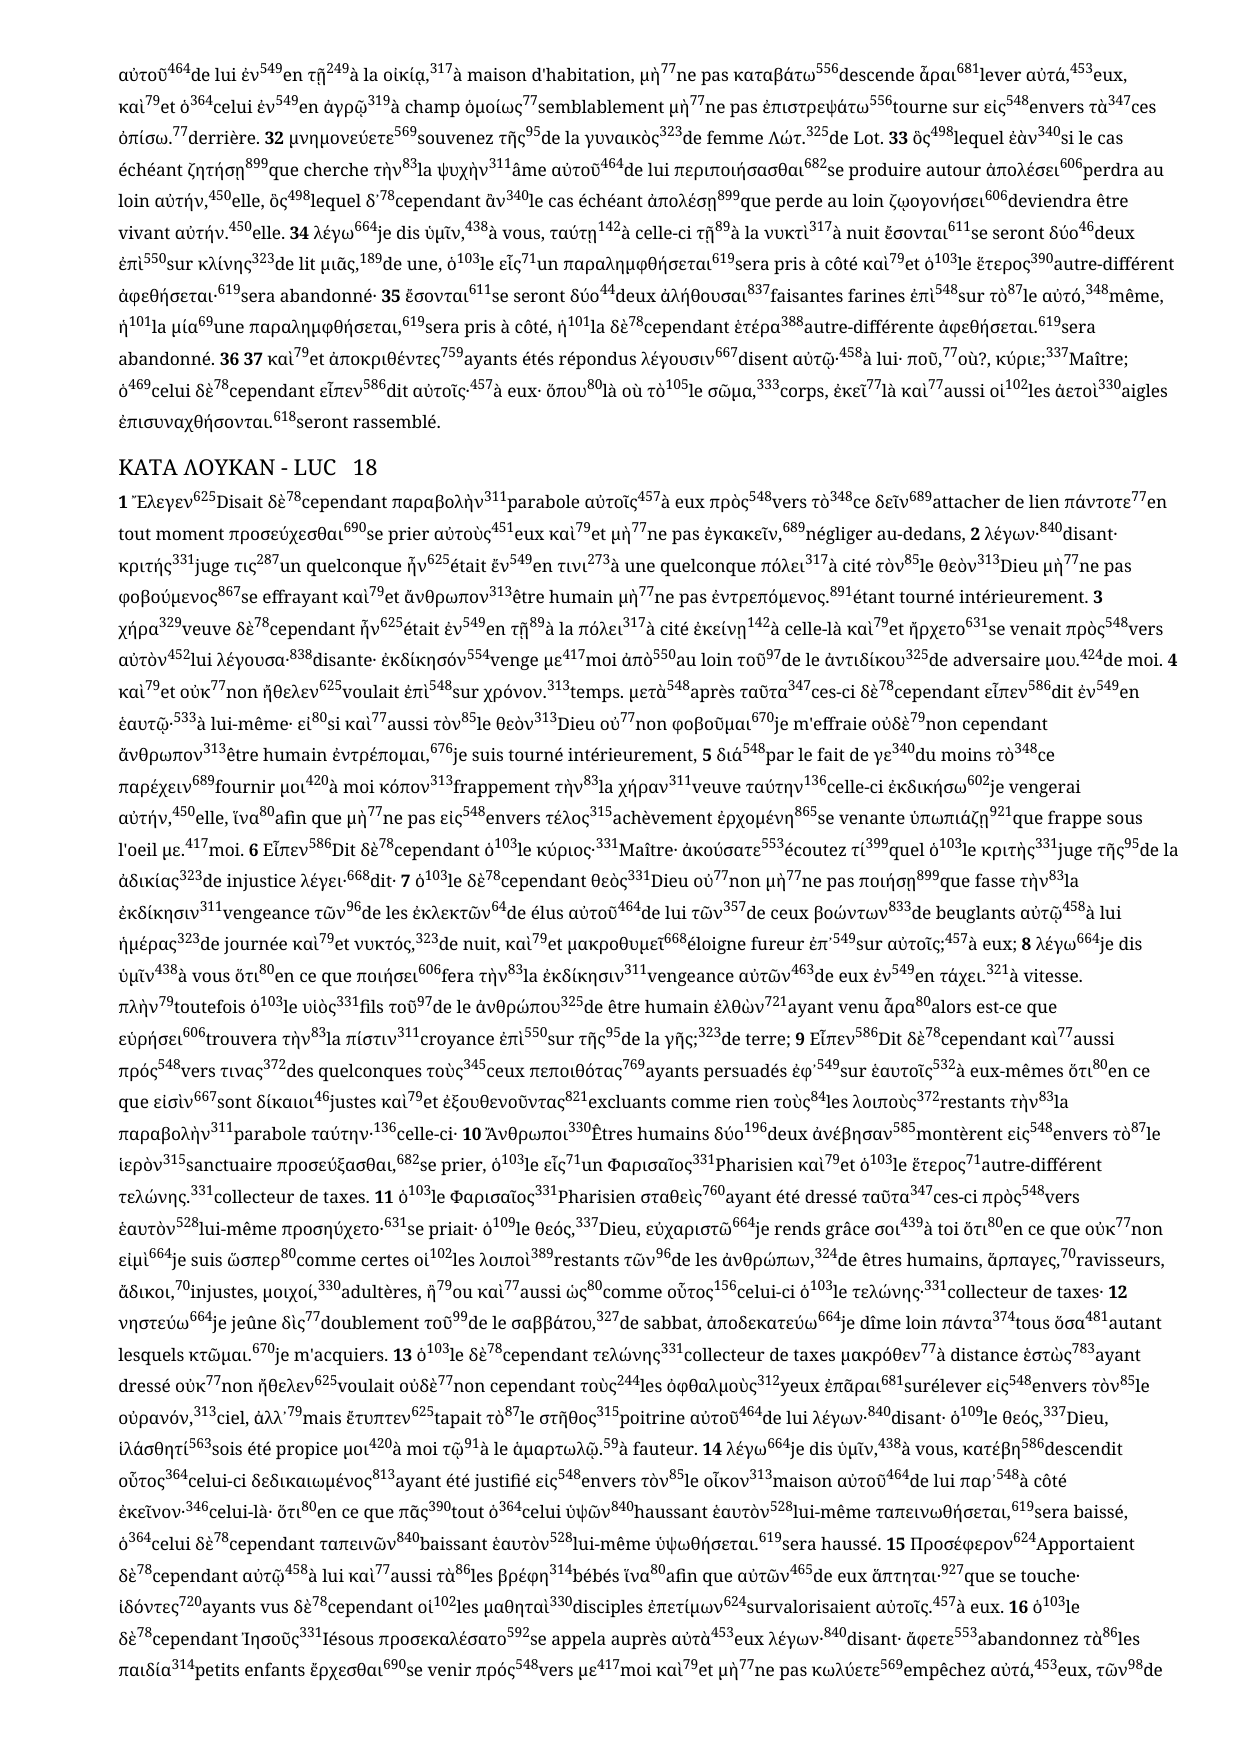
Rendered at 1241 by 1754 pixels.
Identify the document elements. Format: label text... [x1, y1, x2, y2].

text 1 Εἶπεν586Dit δὲ78cependant πρὸς548vers τοὺς84les μαθητὰς312disciples αὐτοῦ·464de lui· ἀνένδεκτόν49inacceptable ἐστιν668est τοῦ360de ce τὰ86les σκάνδαλα314scandales μὴ77ne pas ἐλθεῖν,681venir, πλὴν79toutefois οὐαὶ304Ouai δι᾽550par οὗ492de lequel ἔρχεται·674se vient· 2 λυσιτελεῖ668est avantageux finalement αὐτῷ458à lui εἰ80si λίθος331pierre μυλικὸς22meulière περίκειται674se couche autour περὶ548autour τὸν85le τράχηλον313cou αὐτοῦ464de lui καὶ79et ἔρριπται654a été flanqué εἰς548envers τὴν83la θάλασσαν311mer ἢ79ou ἵνα80afin que σκανδαλίσῃ899que scandalise τῶν96de les μικρῶν64de petits τούτων149de ceux-ci ἕνα.53un. 3 προσέχετε569attenez ἑαυτοῖς.519à vous-mêmes. Ἐὰν80Si le cas échéant ἁμάρτῃ899que faute ὁ103le ἀδελφός331frère σου442de toi ἐπιτίμησον554survalorise αὐτῷ,458à lui, καὶ79et ἐὰν80si le cas échéant μετανοήσῃ899que transintellige ἄφες554abandonne αὐτῷ.458à lui. 4 καὶ79et ἐὰν80si le cas échéant ἑπτάκις77sept fois τῆς95de la ἡμέρας323de journée ἁμαρτήσῃ899que faute εἰς548envers σὲ437toi καὶ79et ἑπτάκις77sept fois ἐπιστρέψῃ899que tourne sur πρὸς548vers σὲ437toi λέγων·840disant· μετανοῶ,664je transintellige, ἀφήσεις604tu abandonneras αὐτῷ.458à lui. 5 Καὶ79Et εἶπαν585dirent οἱ102les ἀπόστολοι330envoyés τῷ91à le κυρίῳ·319à Maître· πρόσθες554appose ἡμῖν419à nous πίστιν.311croyance. 6 εἶπεν586dit δὲ78cependant ὁ103le κύριος·331Maître· εἰ80si ἔχετε665vous avez πίστιν311croyance ὡς80comme κόκκον313grain σινάπεως,327de sinapis, ἐλέγετε622vous disiez ἂν340le cas échéant τῇ89à la συκαμίνῳ317à sycamine [ταύτῃ]·142[à celle-ci]· ἐκριζώθητι563sois déraciné καὶ79et φυτεύθητι563sois planté ἐν549en τῇ89à la θαλάσσῃ·317à mer· καὶ79et ὑπήκουσεν586écouta en soumission ἂν340le cas échéant ὑμῖν.438à vous. 7 Τίς410Quel δὲ78cependant ἐξ550hors ὑμῶν441de vous δοῦλον313mâle esclave ἔχων840ayant ἀροτριῶντα822labourant en araire ἢ79ou ποιμαίνοντα,822bergeant, ὃς498lequel εἰσελθόντι713à ayant venu à l'intérieur ἐκ550hors τοῦ97de le ἀγροῦ325de champ ἐρεῖ606dira αὐτῷ·458à lui· εὐθέως77directement παρελθὼν721ayant passé à côté ἀνάπεσε,554tombe de bas en haut, 8 ἀλλ᾽79mais οὐχὶ340non pas ἐρεῖ606dira αὐτῷ·458à lui· ἑτοίμασον554prépare τί399quel δειπνήσω895que je dîne καὶ79et περιζωσάμενος740se ayant ceint autour διακόνει570sers μοι420à moi ἕως80jusqu'à ce que φάγω895que je mange καὶ79et πίω,895que je boive, καὶ79et μετὰ548après ταῦτα347ces-ci φάγεσαι610tu te mangeras καὶ79et πίεσαι610tu te boiras σύ;448toi; 9 μὴ340ne pas ἔχει668a χάριν311grâce τῷ91à le δούλῳ319à mâle esclave ὅτι80en ce que ἐποίησεν586fit τὰ347ces διαταχθέντα;745ayants étés ordonnés au-travers; 10 οὕτως77ainsi καὶ77aussi ὑμεῖς,447vous, ὅταν80lorsque le cas échéant ποιήσητε896que vous fassiez πάντα374tous τὰ347ces διαταχθέντα745ayants étés ordonnés au-travers ὑμῖν,438à vous, λέγετε569dites ὅτι80en ce que δοῦλοι330mâles esclaves ἀχρεῖοί21sans nécessités ἐσμεν,663nous sommes, ὃ482lequel ὠφείλομεν620nous devions ποιῆσαι681faire πεποιήκαμεν.637nous avons fait. 11 Καὶ79Et ἐγένετο592se devint ἐν549en τῷ354à ce πορεύεσθαι690se aller εἰς548envers Ἰερουσαλὴμ311Ierousalem καὶ79et αὐτὸς469lui διήρχετο631se passait à travers διὰ548par le fait de μέσον55au milieu Σαμαρείας323de Samareia καὶ79et Γαλιλαίας.323de Galilée. 12 Καὶ79Et εἰσερχομένου861de se venant à l'intérieur αὐτοῦ464de lui εἴς548envers τινα267une quelconque κώμην311village ἀπήντησαν585vinrent de loin à la rencontre [αὐτῷ]458[à lui] δέκα196dix λεπροὶ21lépreux ἄνδρες,330hommes, οἳ497lesquels ἔστησαν585dressèrent πόρρωθεν77loin en avant 13 καὶ79et αὐτοὶ468eux ἦραν585levèrent φωνὴν311voix λέγοντες·839disants· Ἰησοῦ337Iésous ἐπιστάτα,337Supérieur, ἐλέησον554fais miséricorde ἡμᾶς.416nous. 14 καὶ79et ἰδὼν721ayant vu εἶπεν586dit αὐτοῖς·457à eux· πορευθέντες759ayants étés allés ἐπιδείξατε553montrez sûrement ἑαυτοὺς515vous-mêmes τοῖς90à les ἱερεῦσιν.318à sacrificateurs. καὶ79et ἐγένετο592se devint ἐν549en τῷ354à ce ὑπάγειν689diriger en arrière αὐτοὺς451eux ἐκαθαρίσθησαν.599furent purifié. 15 Εἷς71Un δὲ78cependant ἐξ550hors αὐτῶν,463de eux, ἰδὼν721ayant vu ὅτι80en ce que ἰάθη,600fut guéri, ὑπέστρεψεν586retourna en arrière μετὰ550avec φωνῆς323de voix μεγάλης14de grande δοξάζων840glorifiant τὸν85le θεόν,313Dieu, 16 καὶ79et ἔπεσεν586tomba ἐπὶ548sur πρόσωπον315face παρὰ548à côté τοὺς84les πόδας312pieds αὐτοῦ464de lui εὐχαριστῶν840rendant grâce αὐτῷ·458à lui· καὶ79et αὐτὸς469lui ἦν625était Σαμαρίτης.331Samaritain. 17 ἀποκριθεὶς760ayant été répondu δὲ78cependant ὁ103le Ἰησοῦς331Iésous εἶπεν·586dit· οὐχὶ340non pas οἱ102les δέκα70dix ἐκαθαρίσθησαν;599furent purifié; οἱ102les δὲ78cependant ἐννέα70neuf ποῦ;77où?; 18 οὐχ77non εὑρέθησαν599furent trouvé ὑποστρέψαντες720ayants retournés en arrière δοῦναι681donner δόξαν311gloire τῷ91à le θεῷ319à Dieu εἰ551si μὴ77ne pas ὁ103le ἀλλογενὴς71allogène οὗτος;156celui-ci; 19 καὶ79et εἶπεν586dit αὐτῷ·458à lui· ἀναστὰς721ayant redressé πορεύου·574te va· ἡ101la πίστις329croyance σου442de toi σέσωκέν642a sauvé σε.437toi. 20 Ἐπερωτηθεὶς760Ayant été surinterrogé δὲ78cependant ὑπὸ550sous τῶν96de les Φαρισαίων324de Pharisiens πότε77quand ἔρχεται674se vient ἡ101la βασιλεία329royauté τοῦ97de le θεοῦ325de Dieu ἀπεκρίθη600fut répondu αὐτοῖς457à eux καὶ79et εἶπεν·586dit· οὐκ77non ἔρχεται674se vient ἡ101la βασιλεία329royauté τοῦ97de le θεοῦ325de Dieu μετὰ550avec παρατηρήσεως,323de action d’épier, 21 οὐδὲ79non cependant ἐροῦσιν·605diront· ἰδοὺ306voici ὧδε77ici ἤ·79ou· ἐκεῖ,77là, ἰδοὺ306voici γὰρ79car ἡ101la βασιλεία329royauté τοῦ97de le θεοῦ325de Dieu ἐντὸς552intérieurement ὑμῶν441de vous ἐστιν.668est. 22 Εἶπεν586Dit δὲ78cependant πρὸς548vers τοὺς84les μαθητάς·312disciples· ἐλεύσονται611se viendront ἡμέραι328journées ὅτε77lorsque ἐπιθυμήσετε603vous désirerez en fureur μίαν51une τῶν94de les ἡμερῶν322de journées τοῦ97de le υἱοῦ325de fils τοῦ97de le ἀνθρώπου325de être humain ἰδεῖν681voir καὶ79et οὐκ77non ὄψεσθε.609vous vous verrez. 23 καὶ79et ἐροῦσιν605diront ὑμῖν·438à vous· ἰδοὺ306voici ἐκεῖ,77là, [ἤ·]79[ou·] ἰδοὺ306voici ὧδε·77ici· μὴ77ne pas ἀπέλθητε896que vous éloigniez μηδὲ79ni cependant διώξητε.896que vous poursuiviez. 24 ὥσπερ80comme certes γὰρ79car ἡ101la ἀστραπὴ329éclair ἀστράπτουσα838éclairante ἐκ550hors τῆς356de celle ὑπὸ548sous τὸν85le οὐρανὸν313ciel εἰς548envers τὴν344celle ὑπ᾽548sous οὐρανὸν313ciel λάμπει,668brille, οὕτως77ainsi ἔσται612se sera ὁ103le υἱὸς331fils τοῦ97de le ἀνθρώπου325de être humain [ἐν549[en τῇ89à la ἡμέρᾳ317à journée αὐτοῦ].464de lui]. 25 πρῶτον77premièrement δὲ78cependant δεῖ668attache de lien αὐτὸν452lui πολλὰ374nombreux παθεῖν681souffrir καὶ79et ἀποδοκιμασθῆναι683être éprouvé en rejet ἀπὸ550au loin τῆς95de la γενεᾶς323de génération ταύτης.148de celle-ci. 26 καὶ79et καθὼς77de haut en bas comme ἐγένετο592se devint ἐν549en ταῖς88à les ἡμέραις316à journées Νῶε,325de Noé, οὕτως77ainsi ἔσται612se sera καὶ77aussi ἐν549en ταῖς88à les ἡμέραις316à journées τοῦ97de le υἱοῦ325de fils τοῦ97de le ἀνθρώπου·325de être humain· 27 ἤσθιον,624mangeaient, ἔπινον,624buvaient, ἐγάμουν,624mariaient, ἐγαμίζοντο,635étaient donné en mariage, ἄχρι552jusqu'à l'extrémité ἧς148de laquelle ἡμέρας323de journée εἰσῆλθεν586vint à l'intérieur Νῶε331Noé εἰς548envers τὴν83la κιβωτὸν311arche καὶ79et ἦλθεν586vint ὁ103le κατακλυσμὸς331cataclysme καὶ79et ἀπώλεσεν586perdit au loin πάντας.372tous. 28 Ὁμοίως77Semblablement καθὼς77de haut en bas comme ἐγένετο592se devint ἐν549en ταῖς88à les ἡμέραις316à journées Λώτ·325de Lot· ἤσθιον,624mangeaient, ἔπινον,624buvaient, ἠγόραζον,624achetaient à l'agora, ἐπώλουν,624troquaient, ἐφύτευον,624plantaient, ᾠκοδόμουν·624édifiaient en maison· 29 ᾗ484à laquelle δὲ78cependant ἡμέρᾳ317à journée ἐξῆλθεν586sortit Λὼτ331Lot ἀπὸ550au loin Σοδόμων,326de Sodomas, ἔβρεξεν586plut πῦρ315feu καὶ79et θεῖον315soufre ἀπ᾽550au loin οὐρανοῦ325de ciel καὶ79et ἀπώλεσεν586perdit au loin πάντας.372tous. 30 κατὰ548selon ταὐτὰ77ainsi même ἔσται612se sera ᾗ484à laquelle ἡμέρᾳ317à journée ὁ103le υἱὸς331fils τοῦ97de le ἀνθρώπου325de être humain ἀποκαλύπτεται.680est découvert. 31 ἐν549en ἐκείνῃ142à celle-là τῇ89à la ἡμέρᾳ317à journée ὃς498lequel ἔσται612se sera ἐπὶ550sur τοῦ99de le δώματος327de dôme καὶ79et τὰ104les σκεύη332ustensiles αὐτοῦ464de lui ἐν549en τῇ249à la οἰκίᾳ,317à maison d'habitation, μὴ77ne pas καταβάτω556descende ἆραι681lever αὐτά,453eux, καὶ79et ὁ364celui ἐν549en ἀγρῷ319à champ ὁμοίως77semblablement μὴ77ne pas ἐπιστρεψάτω556tourne sur εἰς548envers τὰ347ces ὀπίσω.77derrière. 32 μνημονεύετε569souvenez τῆς95de la γυναικὸς323de femme Λώτ.325de Lot. 33 ὃς498lequel ἐὰν340si le cas échéant ζητήσῃ899que cherche τὴν83la ψυχὴν311âme αὐτοῦ464de lui περιποιήσασθαι682se produire autour ἀπολέσει606perdra au loin αὐτήν,450elle, ὃς498lequel δ᾽78cependant ἂν340le cas échéant ἀπολέσῃ899que perde au loin ζῳογονήσει606deviendra être vivant αὐτήν.450elle. 34 λέγω664je dis ὑμῖν,438à vous, ταύτῃ142à celle-ci τῇ89à la νυκτὶ317à nuit ἔσονται611se seront δύο46deux ἐπὶ550sur κλίνης323de lit μιᾶς,189de une, ὁ103le εἷς71un παραλημφθήσεται619sera pris à côté καὶ79et ὁ103le ἕτερος390autre-différent ἀφεθήσεται·619sera abandonné· 35 ἔσονται611se seront δύο44deux ἀλήθουσαι837faisantes farines ἐπὶ548sur τὸ87le αὐτό,348même, ἡ101la μία69une παραλημφθήσεται,619sera pris à côté, ἡ101la δὲ78cependant ἑτέρα388autre-différente ἀφεθήσεται.619sera abandonné. 36 37 καὶ79et ἀποκριθέντες759ayants étés répondus λέγουσιν667disent αὐτῷ·458à lui· ποῦ,77où?, κύριε;337Maître; ὁ469celui δὲ78cependant εἶπεν586dit αὐτοῖς·457à eux· ὅπου80là où τὸ105le σῶμα,333corps, ἐκεῖ77là καὶ77aussi οἱ102les ἀετοὶ330aigles ἐπισυναχθήσονται.618seront rassemblé. [118, 59, 1181, 434]
text 1 Ἔλεγεν625Disait δὲ78cependant παραβολὴν311parabole αὐτοῖς457à eux πρὸς548vers τὸ348ce δεῖν689attacher de lien πάντοτε77en tout moment προσεύχεσθαι690se prier αὐτοὺς451eux καὶ79et μὴ77ne pas ἐγκακεῖν,689négliger au-dedans, 2 λέγων·840disant· κριτής331juge τις287un quelconque ἦν625était ἔν549en τινι273à une quelconque πόλει317à cité τὸν85le θεὸν313Dieu μὴ77ne pas φοβούμενος867se effrayant καὶ79et ἄνθρωπον313être humain μὴ77ne pas ἐντρεπόμενος.891étant tourné intérieurement. 3 χήρα329veuve δὲ78cependant ἦν625était ἐν549en τῇ89à la πόλει317à cité ἐκείνῃ142à celle-là καὶ79et ἤρχετο631se venait πρὸς548vers αὐτὸν452lui λέγουσα·838disante· ἐκδίκησόν554venge με417moi ἀπὸ550au loin τοῦ97de le ἀντιδίκου325de adversaire μου.424de moi. 4 καὶ79et οὐκ77non ἤθελεν625voulait ἐπὶ548sur χρόνον.313temps. μετὰ548après ταῦτα347ces-ci δὲ78cependant εἶπεν586dit ἐν549en ἑαυτῷ·533à lui-même· εἰ80si καὶ77aussi τὸν85le θεὸν313Dieu οὐ77non φοβοῦμαι670je m'effraie οὐδὲ79non cependant ἄνθρωπον313être humain ἐντρέπομαι,676je suis tourné intérieurement, 5 διά548par le fait de γε340du moins τὸ348ce παρέχειν689fournir μοι420à moi κόπον313frappement τὴν83la χήραν311veuve ταύτην136celle-ci ἐκδικήσω602je vengerai αὐτήν,450elle, ἵνα80afin que μὴ77ne pas εἰς548envers τέλος315achèvement ἐρχομένη865se venante ὑπωπιάζῃ921que frappe sous l'oeil με.417moi. 6 Εἶπεν586Dit δὲ78cependant ὁ103le κύριος·331Maître· ἀκούσατε553écoutez τί399quel ὁ103le κριτὴς331juge τῆς95de la ἀδικίας323de injustice λέγει·668dit· 7 ὁ103le δὲ78cependant θεὸς331Dieu οὐ77non μὴ77ne pas ποιήσῃ899que fasse τὴν83la ἐκδίκησιν311vengeance τῶν96de les ἐκλεκτῶν64de élus αὐτοῦ464de lui τῶν357de ceux βοώντων833de beuglants αὐτῷ458à lui ἡμέρας323de journée καὶ79et νυκτός,323de nuit, καὶ79et μακροθυμεῖ668éloigne fureur ἐπ᾽549sur αὐτοῖς;457à eux; 8 λέγω664je dis ὑμῖν438à vous ὅτι80en ce que ποιήσει606fera τὴν83la ἐκδίκησιν311vengeance αὐτῶν463de eux ἐν549en τάχει.321à vitesse. πλὴν79toutefois ὁ103le υἱὸς331fils τοῦ97de le ἀνθρώπου325de être humain ἐλθὼν721ayant venu ἆρα80alors est-ce que εὑρήσει606trouvera τὴν83la πίστιν311croyance ἐπὶ550sur τῆς95de la γῆς;323de terre; 9 Εἶπεν586Dit δὲ78cependant καὶ77aussi πρός548vers τινας372des quelconques τοὺς345ceux πεποιθότας769ayants persuadés ἐφ᾽549sur ἑαυτοῖς532à eux-mêmes ὅτι80en ce que εἰσὶν667sont δίκαιοι46justes καὶ79et ἐξουθενοῦντας821excluants comme rien τοὺς84les λοιποὺς372restants τὴν83la παραβολὴν311parabole ταύτην·136celle-ci· 10 Ἄνθρωποι330Êtres humains δύο196deux ἀνέβησαν585montèrent εἰς548envers τὸ87le ἱερὸν315sanctuaire προσεύξασθαι,682se prier, ὁ103le εἷς71un Φαρισαῖος331Pharisien καὶ79et ὁ103le ἕτερος71autre-différent τελώνης.331collecteur de taxes. 11 ὁ103le Φαρισαῖος331Pharisien σταθεὶς760ayant été dressé ταῦτα347ces-ci πρὸς548vers ἑαυτὸν528lui-même προσηύχετο·631se priait· ὁ109le θεός,337Dieu, εὐχαριστῶ664je rends grâce σοι439à toi ὅτι80en ce que οὐκ77non εἰμὶ664je suis ὥσπερ80comme certes οἱ102les λοιποὶ389restants τῶν96de les ἀνθρώπων,324de êtres humains, ἅρπαγες,70ravisseurs, ἄδικοι,70injustes, μοιχοί,330adultères, ἢ79ou καὶ77aussi ὡς80comme οὗτος156celui-ci ὁ103le τελώνης·331collecteur de taxes· 12 νηστεύω664je jeûne δὶς77doublement τοῦ99de le σαββάτου,327de sabbat, ἀποδεκατεύω664je dîme loin πάντα374tous ὅσα481autant lesquels κτῶμαι.670je m'acquiers. 13 ὁ103le δὲ78cependant τελώνης331collecteur de taxes μακρόθεν77à distance ἑστὼς783ayant dressé οὐκ77non ἤθελεν625voulait οὐδὲ77non cependant τοὺς244les ὀφθαλμοὺς312yeux ἐπᾶραι681surélever εἰς548envers τὸν85le οὐρανόν,313ciel, ἀλλ᾽79mais ἔτυπτεν625tapait τὸ87le στῆθος315poitrine αὐτοῦ464de lui λέγων·840disant· ὁ109le θεός,337Dieu, ἱλάσθητί563sois été propice μοι420à moi τῷ91à le ἁμαρτωλῷ.59à fauteur. 14 λέγω664je dis ὑμῖν,438à vous, κατέβη586descendit οὗτος364celui-ci δεδικαιωμένος813ayant été justifié εἰς548envers τὸν85le οἶκον313maison αὐτοῦ464de lui παρ᾽548à côté ἐκεῖνον·346celui-là· ὅτι80en ce que πᾶς390tout ὁ364celui ὑψῶν840haussant ἑαυτὸν528lui-même ταπεινωθήσεται,619sera baissé, ὁ364celui δὲ78cependant ταπεινῶν840baissant ἑαυτὸν528lui-même ὑψωθήσεται.619sera haussé. 15 Προσέφερον624Apportaient δὲ78cependant αὐτῷ458à lui καὶ77aussi τὰ86les βρέφη314bébés ἵνα80afin que αὐτῶν465de eux ἅπτηται·927que se touche· ἰδόντες720ayants vus δὲ78cependant οἱ102les μαθηταὶ330disciples ἐπετίμων624survalorisaient αὐτοῖς.457à eux. 16 ὁ103le δὲ78cependant Ἰησοῦς331Iésous προσεκαλέσατο592se appela auprès αὐτὰ453eux λέγων·840disant· ἄφετε553abandonnez τὰ86les παιδία314petits enfants ἔρχεσθαι690se venir πρός548vers με417moi καὶ79et μὴ77ne pas κωλύετε569empêchez αὐτά,453eux, τῶν98de les γὰρ79car τοιούτων359de tels ἐστὶν668est ἡ101la βασιλεία329royauté τοῦ97de le θεοῦ.325de Dieu. 17 ἀμὴν304amen λέγω664je dis ὑμῖν,438à vous, ὃς498lequel ἂν340le cas échéant μὴ77ne pas δέξηται905que se accepte τὴν83la βασιλείαν311royauté τοῦ97de le θεοῦ325de Dieu ὡς80comme παιδίον,333petit enfant, οὐ77non μὴ77ne pas εἰσέλθῃ899que vienne à l'intérieur εἰς548envers αὐτήν.450elle. 18 Καὶ79Et ἐπηρώτησέν586surinterrogea τις287un quelconque αὐτὸν452lui ἄρχων331chef λέγων·840disant· διδάσκαλε337enseignant ἀγαθέ,27bon, τί399quel ποιήσας721ayant fait ζωὴν311vie αἰώνιον2éternelle κληρονομήσω;602je hériterai; 19 εἶπεν586dit δὲ78cependant αὐτῷ458à lui ὁ103le Ἰησοῦς·331Iésous· τί399quel με417moi λέγεις666tu dis ἀγαθόν;53bon; οὐδεὶς390aucun ἀγαθὸς47bon εἰ551si μὴ77ne pas εἷς197un ὁ103le θεός.331Dieu. 20 τὰς82les ἐντολὰς310commandements οἶδας·640tu as su· μὴ77ne pas μοιχεύσῃς,897que tu adultères, μὴ77ne pas φονεύσῃς,897que tu meurtrisses, μὴ77ne pas κλέψῃς,897que tu voles, μὴ77ne pas ψευδομαρτυρήσῃς,897que tu témoignes faussement, τίμα570valorise τὸν85le πατέρα313père σου442de toi καὶ79et τὴν83la μητέρα.311mère. 21 ὁ469celui δὲ78cependant εἶπεν·586dit· ταῦτα347ces-ci πάντα270tous ἐφύλαξα582je gardiennai ἐκ550hors νεότητος323de jeunesse μου.424de moi. 22 ἀκούσας721ayant écouté δὲ78cependant ὁ103le Ἰησοῦς331Iésous εἶπεν586dit αὐτῷ·458à lui· ἔτι77encore ἕν73un σοι439à toi λείπει·668laisse· πάντα374tous ὅσα481autant lesquels ἔχεις666tu as πώλησον554troque καὶ79et διάδος554distribue πτωχοῖς,58à pauvres, καὶ79et ἕξεις604tu auras θησαυρὸν313trésor ἐν549en [τοῖς]90[à les] οὐρανοῖς,318à cieux, καὶ79et δεῦρο77viens ici ἀκολούθει570suis μοι.420à moi. 23 ὁ469celui δὲ78cependant ἀκούσας721ayant écouté ταῦτα347ces-ci περίλυπος47triste autour ἐγενήθη·600fut devenu· ἦν625était γὰρ79car πλούσιος47riche σφόδρα.77véhémentement. 24 Ἰδὼν721Ayant vu δὲ78cependant αὐτὸν452lui ὁ103le Ἰησοῦς331Iésous [περίλυπον4[triste autour γενόμενον]728se ayant devenu] εἶπεν·586dit· πῶς77comment? δυσκόλως77difficilement οἱ363ceux τὰ86les χρήματα314choses de besoins ἔχοντες839ayants εἰς548envers τὴν83la βασιλείαν311royauté τοῦ97de le θεοῦ325de Dieu εἰσπορεύονται·673se vont à l'intérieur· 25 εὐκοπώτερον49plus facile γάρ79car ἐστιν668est κάμηλον313chameau διὰ550par τρήματος327de trou βελόνης323de pointe d'aiguille εἰσελθεῖν681venir à l'intérieur ἢ79ou πλούσιον53riche εἰς548envers τὴν83la βασιλείαν311royauté τοῦ97de le θεοῦ325de Dieu εἰσελθεῖν.681venir à l'intérieur. 26 εἶπαν585dirent δὲ78cependant οἱ468ceux ἀκούσαντες·720ayants écoutés· καὶ79et τίς410quel δύναται674se peut σωθῆναι;683être sauvé; 27 ὁ469celui δὲ78cependant εἶπεν·586dit· τὰ104les ἀδύνατα72impuissants παρὰ549à côté ἀνθρώποις318à êtres humains δυνατὰ48puissants παρὰ549à côté τῷ91à le θεῷ319à Dieu ἐστιν.668est. 28 Εἶπεν586Dit δὲ78cependant ὁ103le Πέτρος·331Pierre· ἰδοὺ306voici ἡμεῖς430nous ἀφέντες720ayants abandonnés τὰ246les ἴδια116en propres ἠκολουθήσαμέν581nous suivîmes σοι.439à toi. 29 ὁ469celui δὲ78cependant εἶπεν586dit αὐτοῖς·457à eux· ἀμὴν304amen λέγω664je dis ὑμῖν438à vous ὅτι80en ce que οὐδείς390aucun ἐστιν668est ὃς498lequel ἀφῆκεν586abandonna οἰκίαν311maison d'habitation ἢ79ou γυναῖκα311femme ἢ79ou ἀδελφοὺς312frères ἢ79ou γονεῖς312parents ἢ79ou τέκνα314enfants ἕνεκεν552à cause τῆς95de la βασιλείας323de royauté τοῦ97de le θεοῦ,325de Dieu, 30 ὃς498lequel οὐχὶ77non pas μὴ77ne pas [ἀπο]λάβῃ899que reçoive πολλαπλασίονα5multipliement ἐν549en τῷ91à le καιρῷ319à moment τούτῳ144à celui-ci καὶ79et ἐν549en τῷ91à le αἰῶνι319à ère τῷ352à celui ἐρχομένῳ855à se venant ζωὴν311vie αἰώνιον.2éternelle. 31 Παραλαβὼν721Ayant pris à côté δὲ78cependant τοὺς84les δώδεκα52douze εἶπεν586dit πρὸς548vers αὐτούς·451eux· ἰδοὺ306voici ἀναβαίνομεν663nous montons εἰς548envers Ἰερουσαλήμ,311Ierousalem, καὶ79et τελεσθήσεται619sera achevé πάντα288tous τὰ365ces γεγραμμένα814ayants étés graphés διὰ550par τῶν96de les προφητῶν324de prophètes τῷ91à le υἱῷ319à fils τοῦ97de le ἀνθρώπου·325de être humain· 32 παραδοθήσεται619sera transmis γὰρ79car τοῖς92à les ἔθνεσιν320à ethnies καὶ79et ἐμπαιχθήσεται619sera enjoué καὶ79et ὑβρισθήσεται619sera brutalisé καὶ79et ἐμπτυσθήσεται619sera craché envers 33 καὶ79et μαστιγώσαντες720ayants fouettés ἀποκτενοῦσιν605tueront catégoriquement αὐτόν,452lui, καὶ79et τῇ89à la ἡμέρᾳ317à journée τῇ89à la τρίτῃ206à troisième ἀναστήσεται.612se redressera. 34 καὶ79et αὐτοὶ468eux οὐδὲν375aucun τούτων359de ces-ci συνῆκαν585comprirent καὶ79et ἦν625était τὸ105le ῥῆμα333oral τοῦτο158ce-ci κεκρυμμένον815ayant été caché ἀπ᾽550au loin αὐτῶν463de eux καὶ79et οὐκ77non ἐγίνωσκον624connaissaient τὰ347ces λεγόμενα.876étants dits. 35 Ἐγένετο592Se devint δὲ78cependant ἐν549en τῷ354à ce ἐγγίζειν689approcher αὐτὸν452lui εἰς548envers Ἰεριχὼ311Iéricho τυφλός71aveugle τις287un quelconque ἐκάθητο631se était assis παρὰ548à côté τὴν83la ὁδὸν311chemin ἐπαιτῶν.840quémandant. 36 ἀκούσας721ayant écouté δὲ78cependant ὄχλου325de foule διαπορευομένου861de se allant à travers ἐπυνθάνετο631se enquérait τί412quel εἴη700que soit τοῦτο.366ce-ci. 37 ἀπήγγειλαν585rapportèrent annonce δὲ78cependant αὐτῷ458à lui ὅτι80en ce que Ἰησοῦς331Iésous ὁ103le Ναζωραῖος331Nazoréen παρέρχεται.674se passe à côté. 38 καὶ79et ἐβόησεν586beugla λέγων·840disant· Ἰησοῦ337Iésous υἱὲ337fils Δαυίδ,325de Dauid, ἐλέησόν554fais miséricorde με.417moi. 39 καὶ79et οἱ363ceux προάγοντες839menants devant ἐπετίμων624survalorisaient αὐτῷ458à lui ἵνα80afin que σιγήσῃ,899que garde le silence, αὐτὸς469lui δὲ78cependant πολλῷ380à nombreux μᾶλλον77davantage ἔκραζεν·625croassait· υἱὲ337fils Δαυίδ,325de Dauid, ἐλέησόν554fais miséricorde με.417moi. 40 σταθεὶς760ayant été dressé δὲ78cependant ὁ103le Ἰησοῦς331Iésous ἐκέλευσεν586ordonna αὐτὸν452lui ἀχθῆναι683être conduit πρὸς548vers αὐτόν.452lui. ἐγγίσαντος716de ayant approché δὲ78cependant αὐτοῦ464de lui ἐπηρώτησεν586surinterrogea αὐτόν·452lui· 41 τί399quel σοι439à toi θέλεις666tu veux ποιήσω;895que je fasse; ὁ469celui δὲ78cependant εἶπεν·586dit· κύριε,337Maître, ἵνα80afin que ἀναβλέψω.895que je regarde de bas en haut. 42 καὶ79et ὁ103le Ἰησοῦς331Iésous εἶπεν586dit αὐτῷ·458à lui· ἀνάβλεψον·554regarde de bas en haut· ἡ101la πίστις329croyance σου442de toi σέσωκέν642a sauvé σε.437toi. 43 καὶ79et παραχρῆμα77instantanément ἀνέβλεψεν586regarda de bas en haut καὶ79et ἠκολούθει625suivait αὐτῷ458à lui δοξάζων840glorifiant τὸν85le θεόν.313Dieu. καὶ79et πᾶς287tout ὁ103le λαὸς331peuple ἰδὼν721ayant vu ἔδωκεν586donna αἶνον313louange τῷ91à le θεῷ.319à Dieu. [118, 487, 1181, 1682]
text ΚΑΤΑ ΛΟΥΚΑΝ - LUC 18 [118, 452, 1181, 482]
